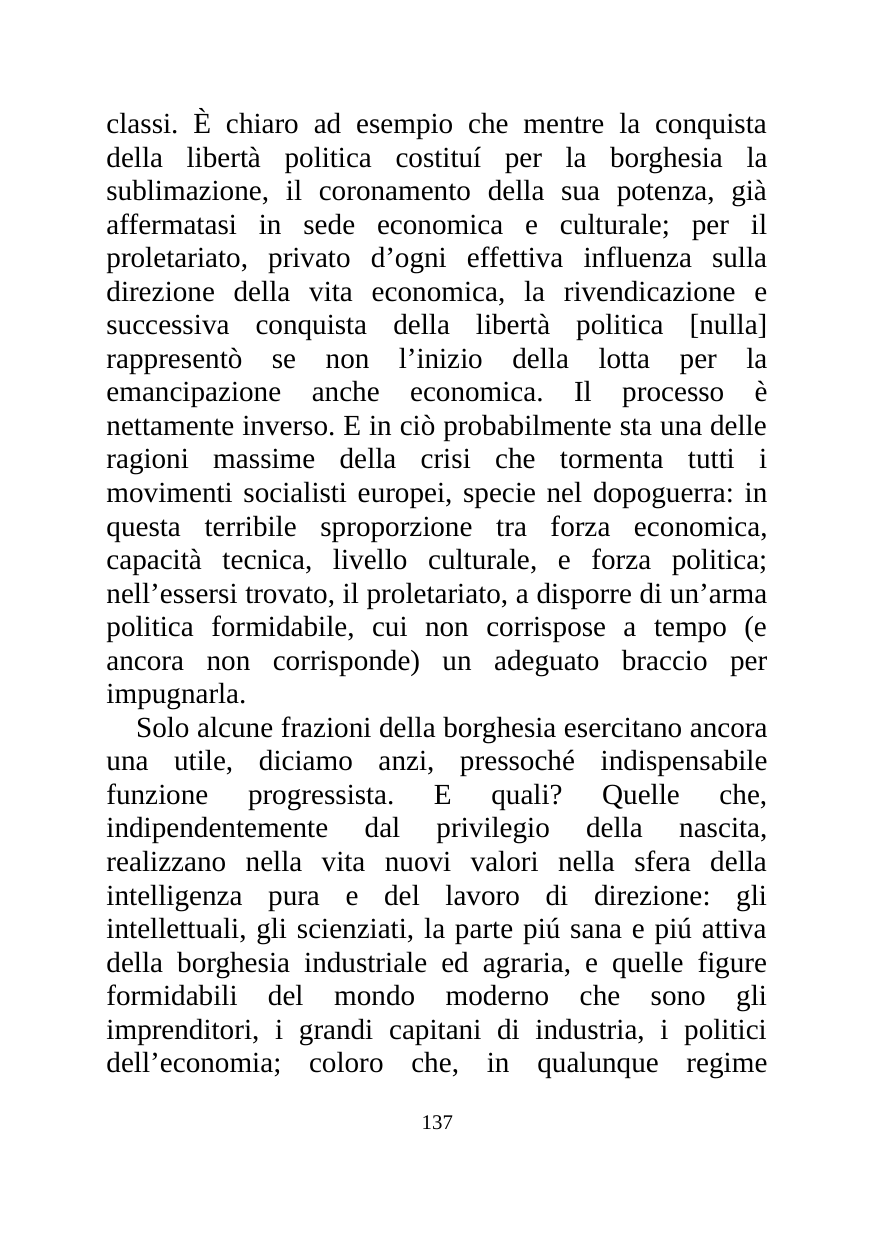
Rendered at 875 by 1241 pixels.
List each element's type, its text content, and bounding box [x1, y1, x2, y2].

text Solo alcune frazioni della borghesia esercitano ancora una utile, diciamo anzi, pressoché indispensabile funzione progressista. E quali? Quelle che, indipendentemente dal privilegio della nascita, realizzano nella vita nuovi valori nella sfera della intelligenza pura e del lavoro di direzione: gli intellettuali, gli scienziati, la parte piú sana e piú attiva della borghesia industriale ed agraria, e quelle figure formidabili del mondo moderno che sono gli imprenditori, i grandi capitani di industria, i politici dell’economia; coloro che, in qualunque regime [106, 710, 768, 1079]
text classi. È chiaro ad esempio che mentre la conquista della libertà politica costituí per la borghesia la sublimazione, il coronamento della sua potenza, già affermatasi in sede economica e culturale; per il proletariato, privato d’ogni effettiva influenza sulla direzione della vita economica, la rivendicazione e successiva conquista della libertà politica [nulla] rappresentò se non l’inizio della lotta per la emancipazione anche economica. Il processo è nettamente inverso. E in ciò probabilmente sta una delle ragioni massime della crisi che tormenta tutti i movimenti socialisti europei, specie nel dopoguerra: in questa terribile sproporzione tra forza economica, capacità tecnica, livello culturale, e forza politica; nell’essersi trovato, il proletariato, a disporre di un’arma politica formidabile, cui non corrispose a tempo (e ancora non corrisponde) un adeguato braccio per impugnarla. [106, 106, 768, 710]
